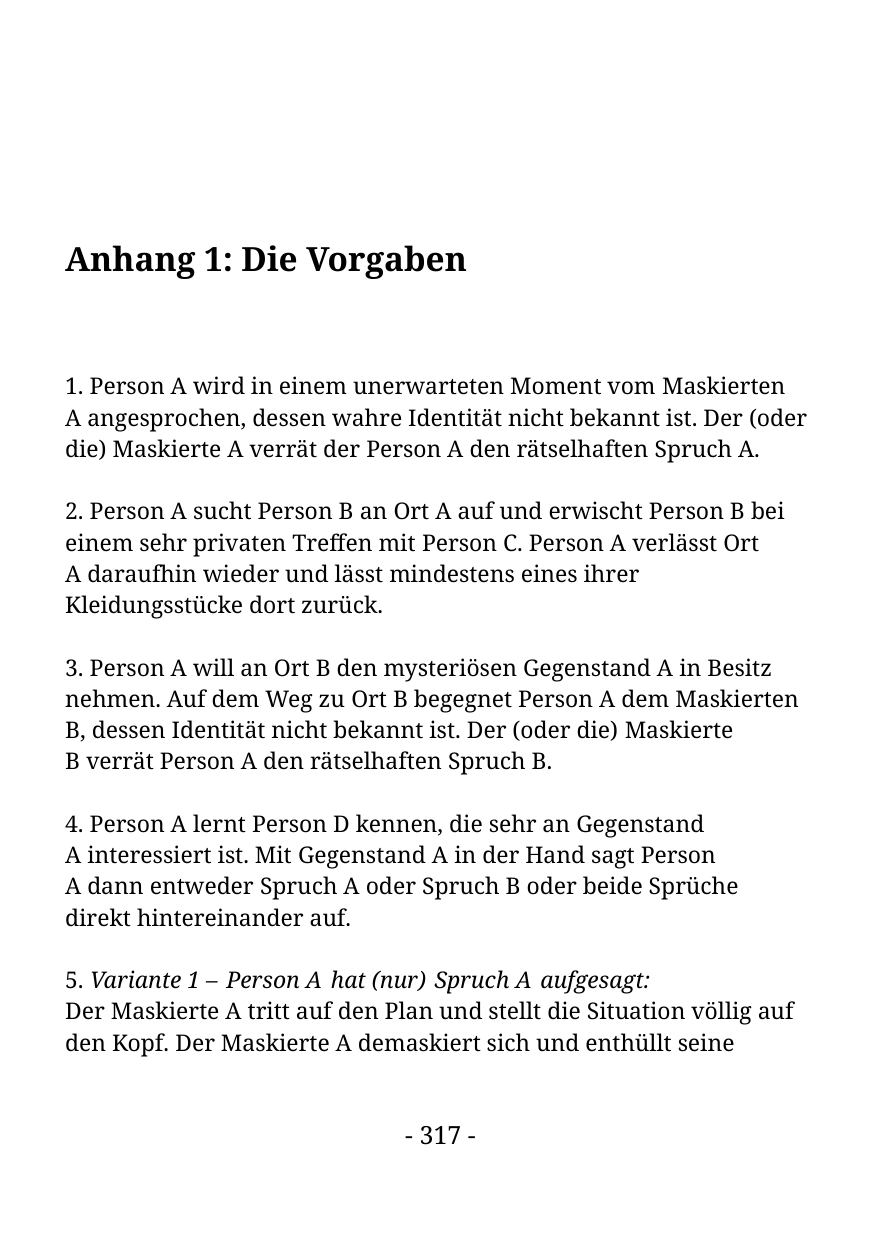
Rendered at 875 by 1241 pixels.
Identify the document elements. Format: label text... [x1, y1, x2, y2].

text 2. Person A sucht Person B an Ort A auf und erwischt Person B bei einem sehr privaten Treffen mit Person C. Person A verlässt Ort A daraufhin wieder und lässt mindestens eines ihrer Kleidungsstücke dort zurück. [65, 495, 809, 620]
subtitle Anhang 1: Die Vorgaben [65, 236, 809, 282]
text 4. Person A lernt Person D kennen, die sehr an Gegenstand A interessiert ist. Mit Gegenstand A in der Hand sagt Person A dann entweder Spruch A oder Spruch B oder beide Sprüche direkt hintereinander auf. [65, 808, 809, 933]
text 3. Person A will an Ort B den mysteriösen Gegenstand A in Besitz nehmen. Auf dem Weg zu Ort B begegnet Person A dem Maskierten B, dessen Identität nicht bekannt ist. Der (oder die) Maskierte B verrät Person A den rätselhaften Spruch B. [65, 651, 809, 776]
text 1. Person A wird in einem unerwarteten Moment vom Maskierten A angesprochen, dessen wahre Identität nicht bekannt ist. Der (oder die) Maskierte A verrät der Person A den rätselhaften Spruch A. [65, 370, 809, 464]
text 5. Variante 1 – Person A hat (nur) Spruch A aufgesagt: Der Maskierte A tritt auf den Plan und stellt die Situation völlig auf den Kopf. Der Maskierte A demaskiert sich und enthüllt seine [65, 964, 809, 1058]
